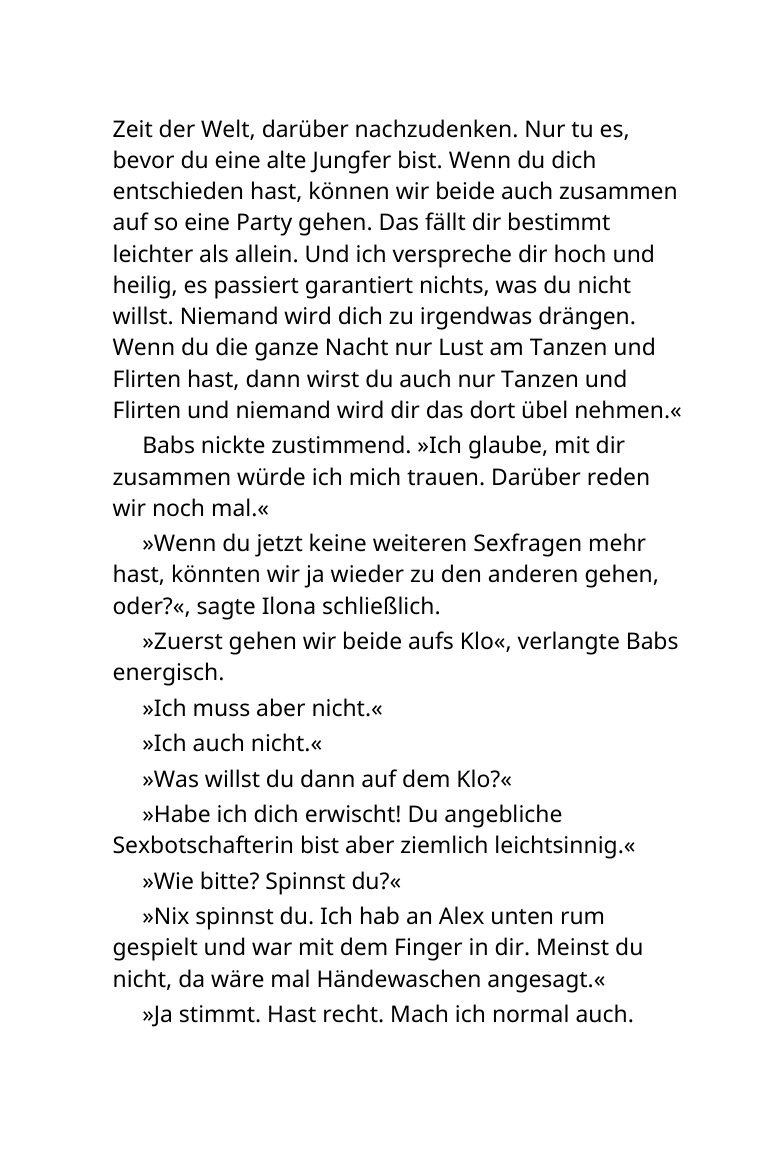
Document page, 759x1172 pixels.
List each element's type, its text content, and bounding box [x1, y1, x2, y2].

text Babs nickte zustimmend. »Ich glaube, mit dir zusammen würde ich mich trauen. Darüber reden wir noch mal.« [112, 429, 684, 523]
text Zeit der Welt, darüber nachzudenken. Nur tu es, bevor du eine alte Jungfer bist. Wenn du dich entschieden hast, können wir beide auch zusammen auf so eine Party gehen. Das fällt dir bestimmt leichter als allein. Und ich verspreche dir hoch und heilig, es passiert garantiert nichts, was du nicht willst. Niemand wird dich zu irgendwas drängen. Wenn du die ganze Nacht nur Lust am Tanzen und Flirten hast, dann wirst du auch nur Tanzen und Flirten und niemand wird dir das dort übel nehmen.« [112, 112, 684, 425]
text »Ich auch nicht.« [112, 727, 684, 758]
text »Wenn du jetzt keine weiteren Sexfragen mehr hast, könnten wir ja wieder zu den anderen gehen, oder?«, sagte Ilona schließlich. [112, 527, 684, 621]
text »Habe ich dich erwischt! Du angebliche Sexbotschafterin bist aber ziemlich leichtsinnig.« [112, 798, 684, 860]
text »Zuerst gehen wir beide aufs Klo«, verlangte Babs energisch. [112, 625, 684, 687]
text »Ja stimmt. Hast recht. Mach ich normal auch. [112, 998, 684, 1029]
text »Ich muss aber nicht.« [112, 692, 684, 723]
text »Was willst du dann auf dem Klo?« [112, 762, 684, 794]
text »Wie bitte? Spinnst du?« [112, 864, 684, 896]
text »Nix spinnst du. Ich hab an Alex unten rum gespielt und war mit dem Finger in dir. Meinst du nicht, da wäre mal Händewaschen angesagt.« [112, 900, 684, 994]
